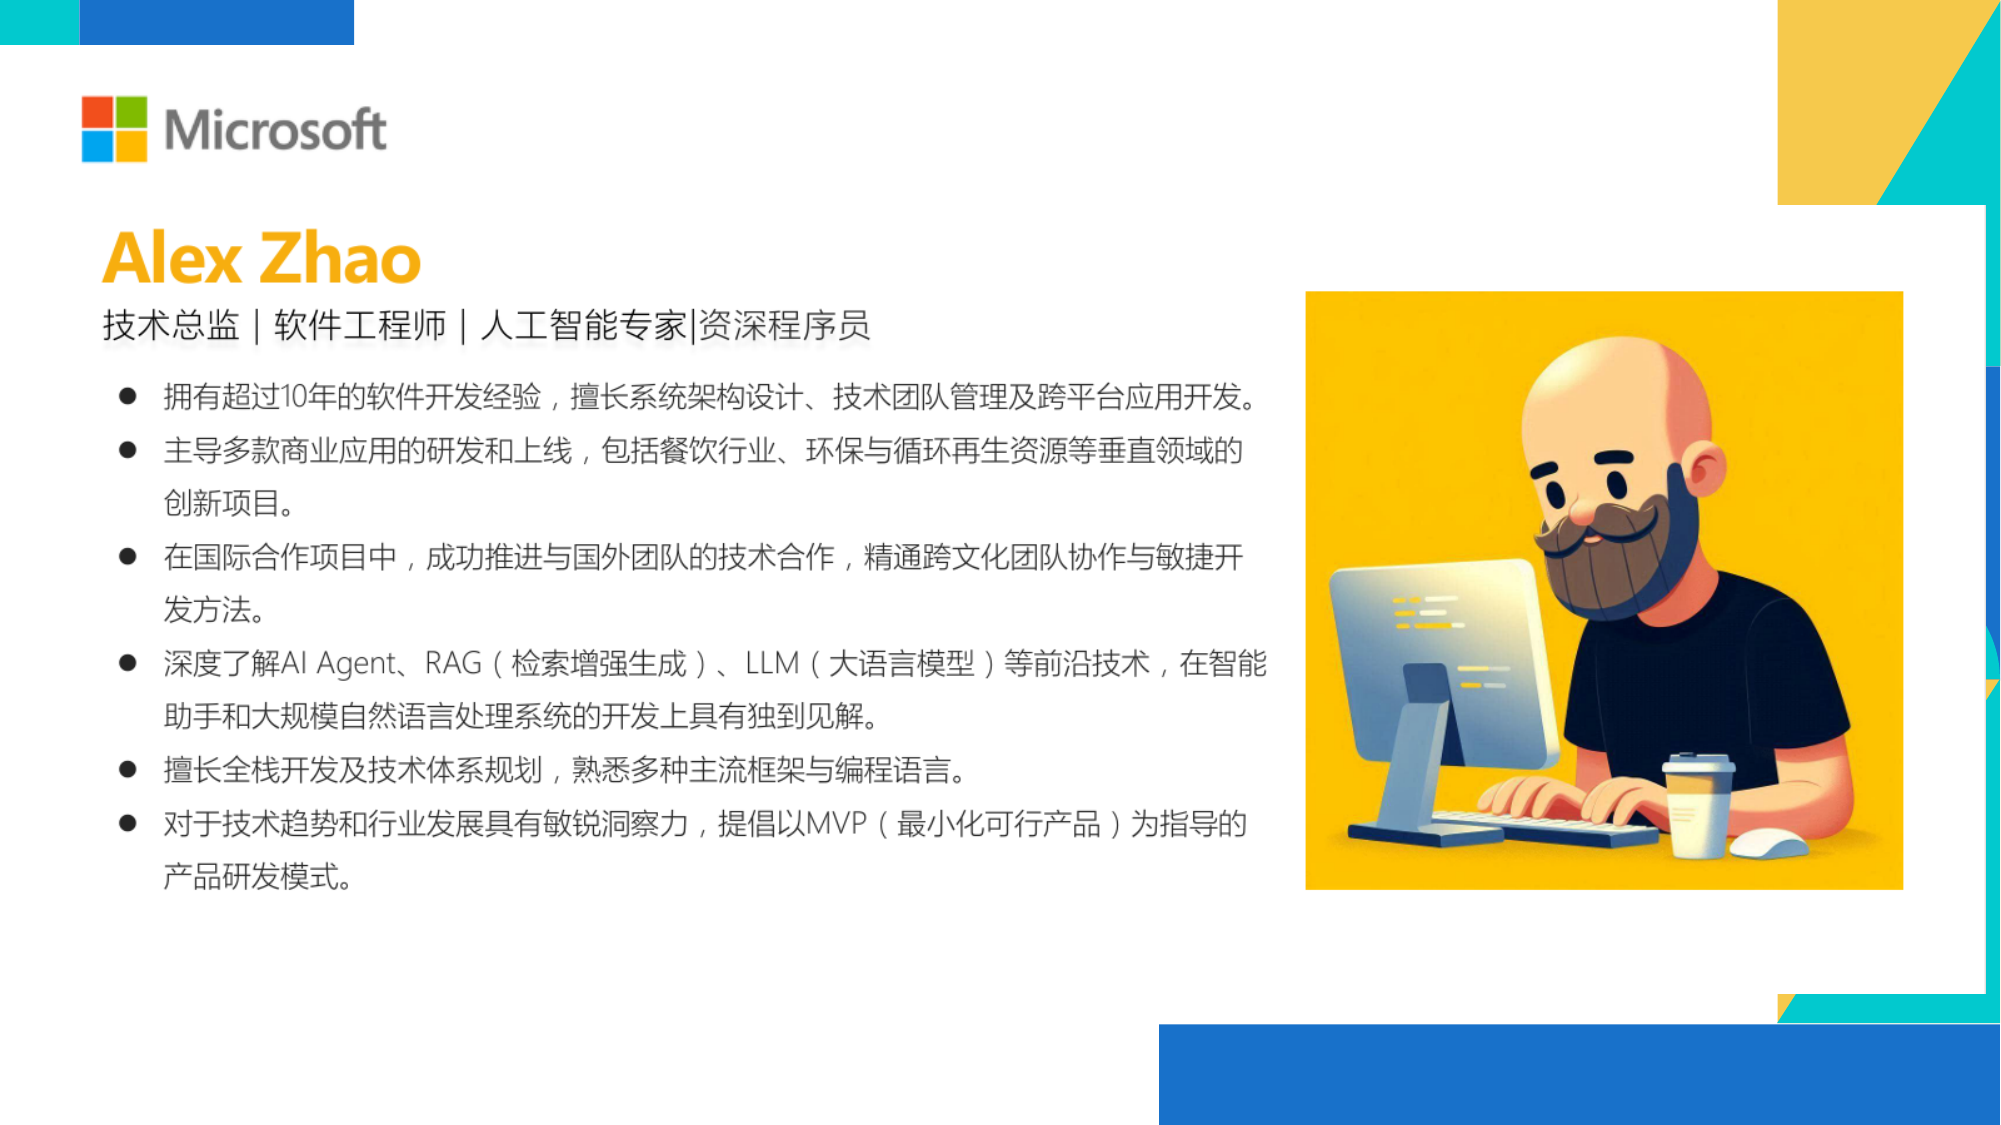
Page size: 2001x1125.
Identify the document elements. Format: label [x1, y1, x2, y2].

picture [0, 56, 1986, 994]
